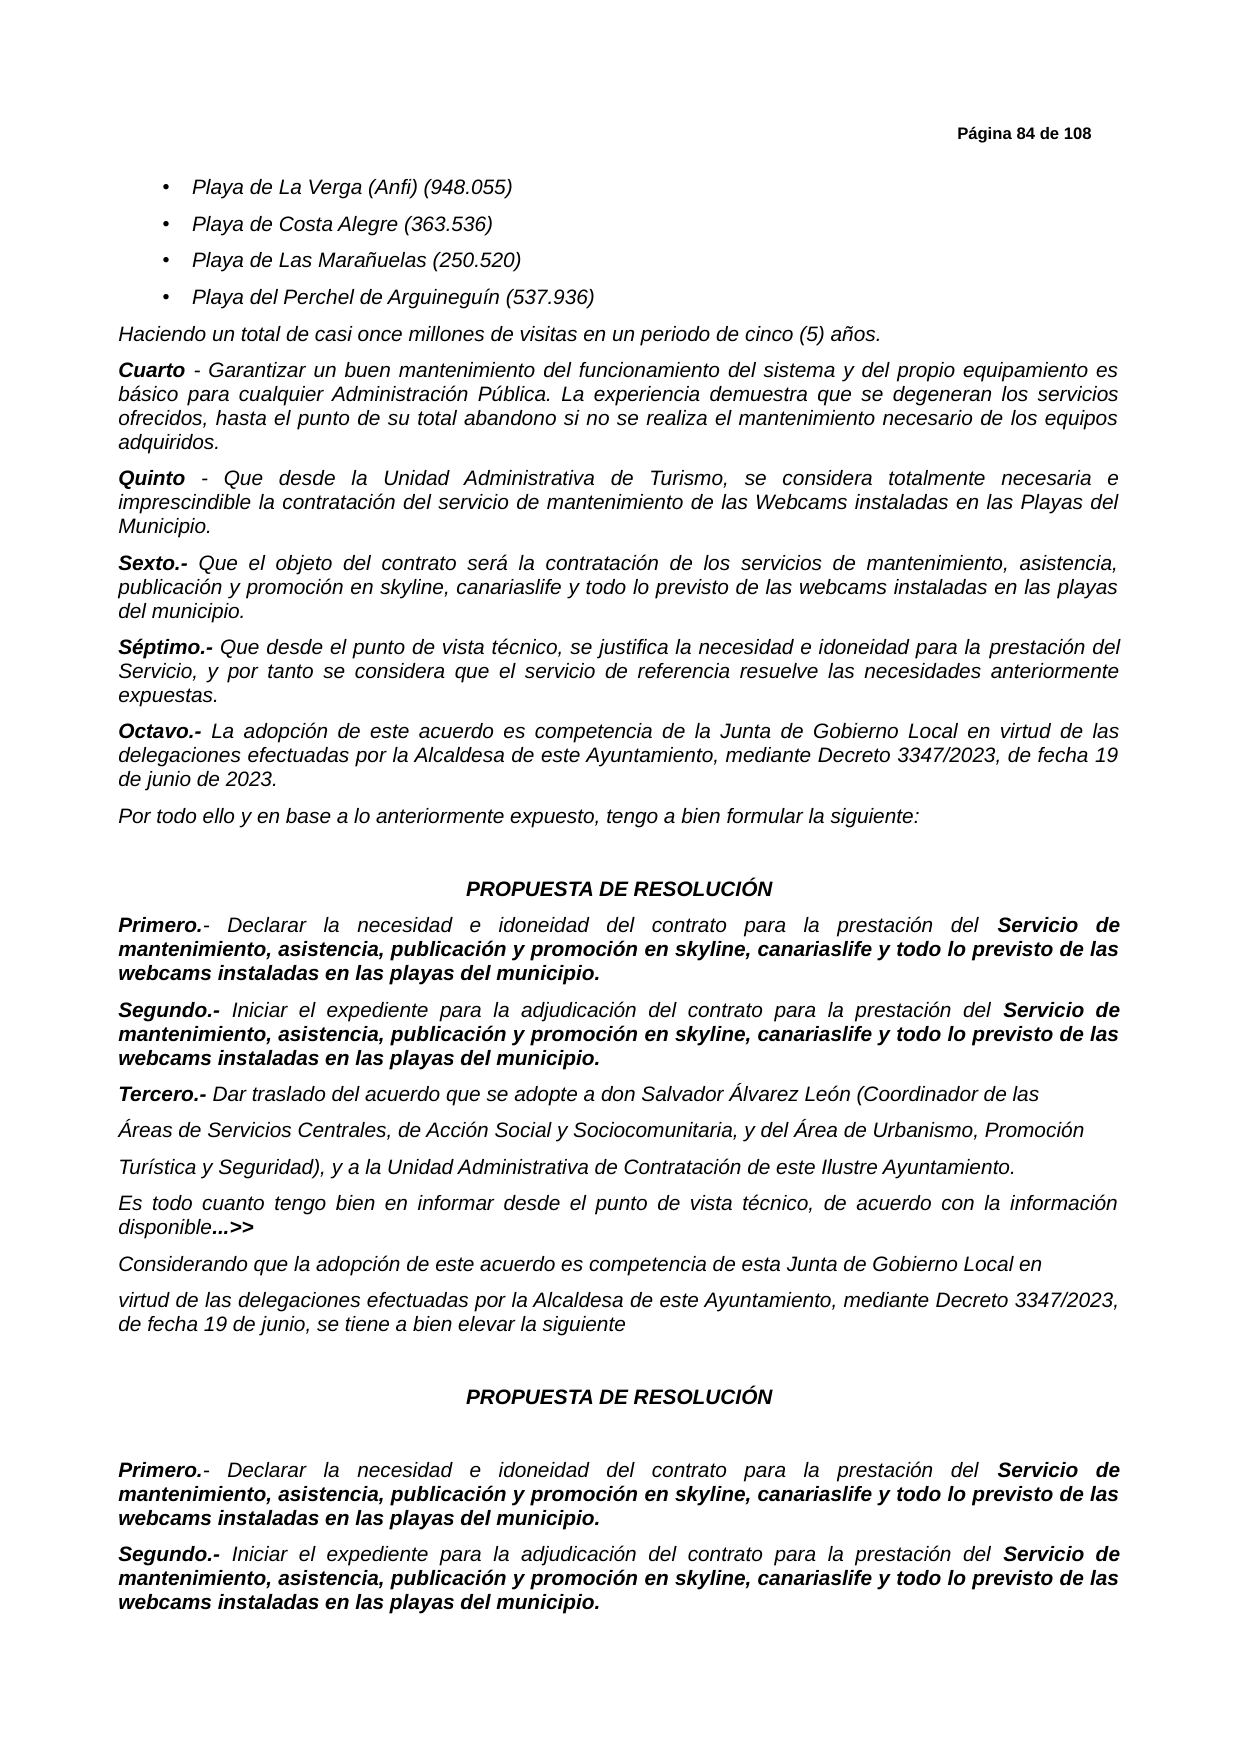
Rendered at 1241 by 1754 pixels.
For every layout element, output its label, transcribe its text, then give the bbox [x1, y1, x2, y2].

text Áreas de Servicios Centrales, de Acción Social y Sociocomunitaria, y del Área de Urbanismo, Promoción [118, 1118, 1122, 1142]
text Cuarto - Garantizar un buen mantenimiento del funcionamiento del sistema y del propio equipamiento es básico para cualquier Administración Pública. La experiencia demuestra que se degeneran los servicios ofrecidos, hasta el punto de su total abandono si no se realiza el mantenimiento necesario de los equipos adquiridos. [118, 358, 1122, 454]
text Primero.- Declarar la necesidad e idoneidad del contrato para la prestación del Servicio de mantenimiento, asistencia, publicación y promoción en skyline, canariaslife y todo lo previsto de las webcams instaladas en las playas del municipio. [118, 1458, 1122, 1530]
text Haciendo un total de casi once millones de visitas en un periodo de cinco (5) años. [118, 321, 1122, 345]
text PROPUESTA DE RESOLUCIÓN [118, 877, 1122, 901]
text virtud de las delegaciones efectuadas por la Alcaldesa de este Ayuntamiento, mediante Decreto 3347/2023, de fecha 19 de junio, se tiene a bien elevar la siguiente [118, 1288, 1122, 1336]
text Segundo.- Iniciar el expediente para la adjudicación del contrato para la prestación del Servicio de mantenimiento, asistencia, publicación y promoción en skyline, canariaslife y todo lo previsto de las webcams instaladas en las playas del municipio. [118, 997, 1122, 1069]
list Playa de La Verga (Anfi) (948.055) [162, 175, 1122, 199]
text Primero.- Declarar la necesidad e idoneidad del contrato para la prestación del Servicio de mantenimiento, asistencia, publicación y promoción en skyline, canariaslife y todo lo previsto de las webcams instaladas en las playas del municipio. [118, 913, 1122, 985]
list Playa de Costa Alegre (363.536) [162, 212, 1122, 236]
text Tercero.- Dar traslado del acuerdo que se adopte a don Salvador Álvarez León (Coordinador de las [118, 1082, 1122, 1106]
text Considerando que la adopción de este acuerdo es competencia de esta Junta de Gobierno Local en [118, 1252, 1122, 1276]
list Playa de Las Marañuelas (250.520) [162, 248, 1122, 272]
text Segundo.- Iniciar el expediente para la adjudicación del contrato para la prestación del Servicio de mantenimiento, asistencia, publicación y promoción en skyline, canariaslife y todo lo previsto de las webcams instaladas en las playas del municipio. [118, 1542, 1122, 1614]
text Por todo ello y en base a lo anteriormente expuesto, tengo a bien formular la siguiente: [118, 804, 1122, 828]
list Playa del Perchel de Arguineguín (537.936) [162, 285, 1122, 309]
text Octavo.- La adopción de este acuerdo es competencia de la Junta de Gobierno Local en virtud de las delegaciones efectuadas por la Alcaldesa de este Ayuntamiento, mediante Decreto 3347/2023, de fecha 19 de junio de 2023. [118, 719, 1122, 791]
text Séptimo.- Que desde el punto de vista técnico, se justifica la necesidad e idoneidad para la prestación del Servicio, y por tanto se considera que el servicio de referencia resuelve las necesidades anteriormente expuestas. [118, 635, 1122, 707]
text Quinto - Que desde la Unidad Administrativa de Turismo, se considera totalmente necesaria e imprescindible la contratación del servicio de mantenimiento de las Webcams instaladas en las Playas del Municipio. [118, 466, 1122, 538]
text Sexto.- Que el objeto del contrato será la contratación de los servicios de mantenimiento, asistencia, publicación y promoción en skyline, canariaslife y todo lo previsto de las webcams instaladas en las playas del municipio. [118, 551, 1122, 622]
text Turística y Seguridad), y a la Unidad Administrativa de Contratación de este Ilustre Ayuntamiento. [118, 1155, 1122, 1179]
text PROPUESTA DE RESOLUCIÓN [118, 1385, 1122, 1409]
text Es todo cuanto tengo bien en informar desde el punto de vista técnico, de acuerdo con la información disponible...>> [118, 1191, 1122, 1239]
